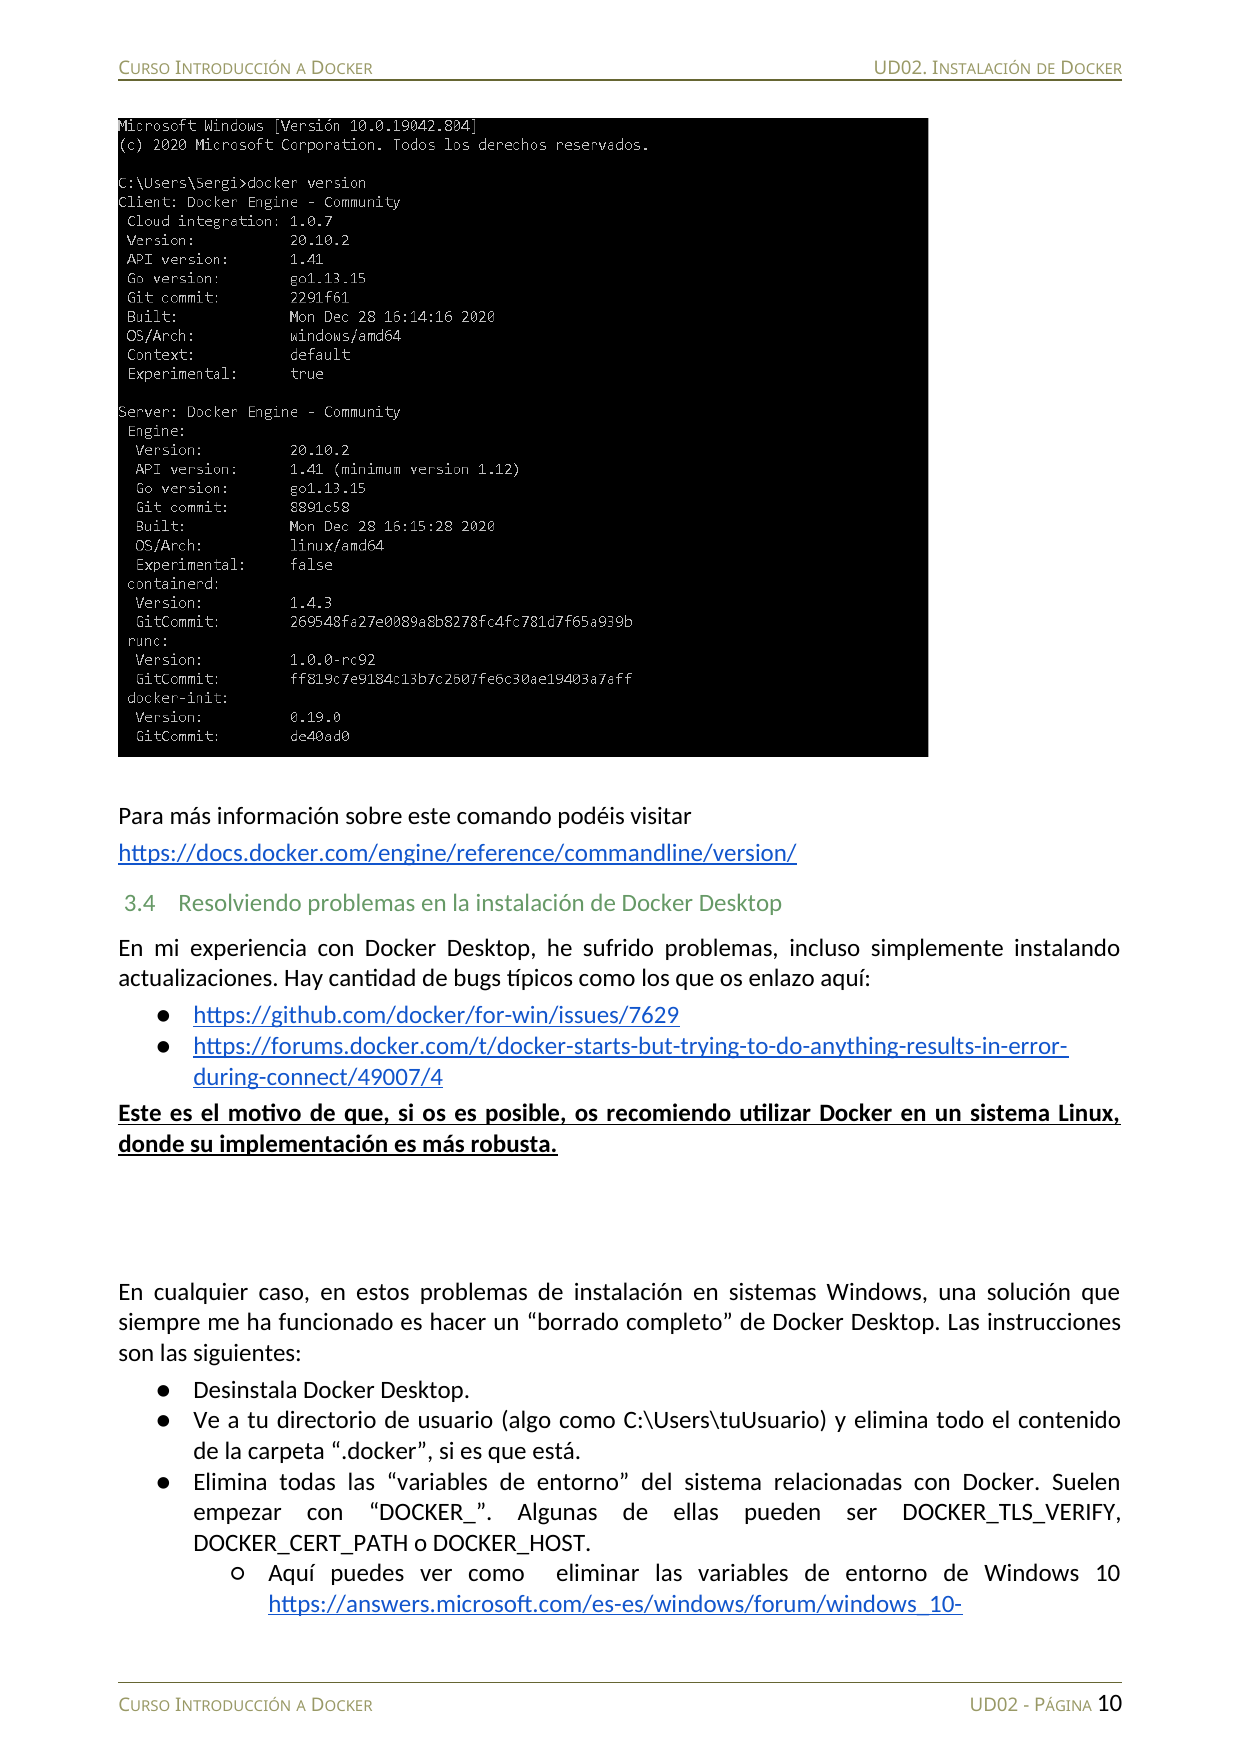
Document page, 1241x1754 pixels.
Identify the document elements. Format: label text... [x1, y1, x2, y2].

picture [118, 118, 929, 757]
list Ve a tu directorio de usuario (algo como C:\Users\tuUsuario) y elimina todo el contenido de la carpeta “.docker”, si es que está. [156, 1404, 1122, 1466]
text https://docs.docker.com/engine/reference/commandline/version/ [118, 837, 1122, 868]
text En cualquier caso, en estos problemas de instalación en sistemas Windows, una solución que siempre me ha funcionado es hacer un “borrado completo” de Docker Desktop. Las instrucciones son las siguientes: [118, 1276, 1122, 1368]
text Este es el motivo de que, si os es posible, os recomiendo utilizar Docker en un sistema Linux, donde su implementación es más robusta. [118, 1098, 1122, 1159]
text Para más información sobre este comando podéis visitar [118, 800, 1122, 831]
subtitle Resolviendo problemas en la instalación de Docker Desktop [118, 887, 1122, 917]
list https://forums.docker.com/t/docker-starts-but-trying-to-do-anything-results-in-error-during-connect/49007/4 [156, 1030, 1122, 1091]
list Elimina todas las “variables de entorno” del sistema relacionadas con Docker. Suelen empezar con “DOCKER_”. Algunas de ellas pueden ser DOCKER_TLS_VERIFY, DOCKER_CERT_PATH o DOCKER_HOST. [156, 1466, 1122, 1557]
list Desinstala Docker Desktop. [156, 1374, 1122, 1404]
list Aquí puedes ver como eliminar las variables de entorno de Windows 10 https://answers.microsoft.com/es-es/windows/forum/windows_10- [231, 1557, 1122, 1618]
list https://github.com/docker/for-win/issues/7629 [156, 999, 1122, 1030]
text En mi experiencia con Docker Desktop, he sufrido problemas, incluso simplemente instalando actualizaciones. Hay cantidad de bugs típicos como los que os enlazo aquí: [118, 932, 1122, 993]
